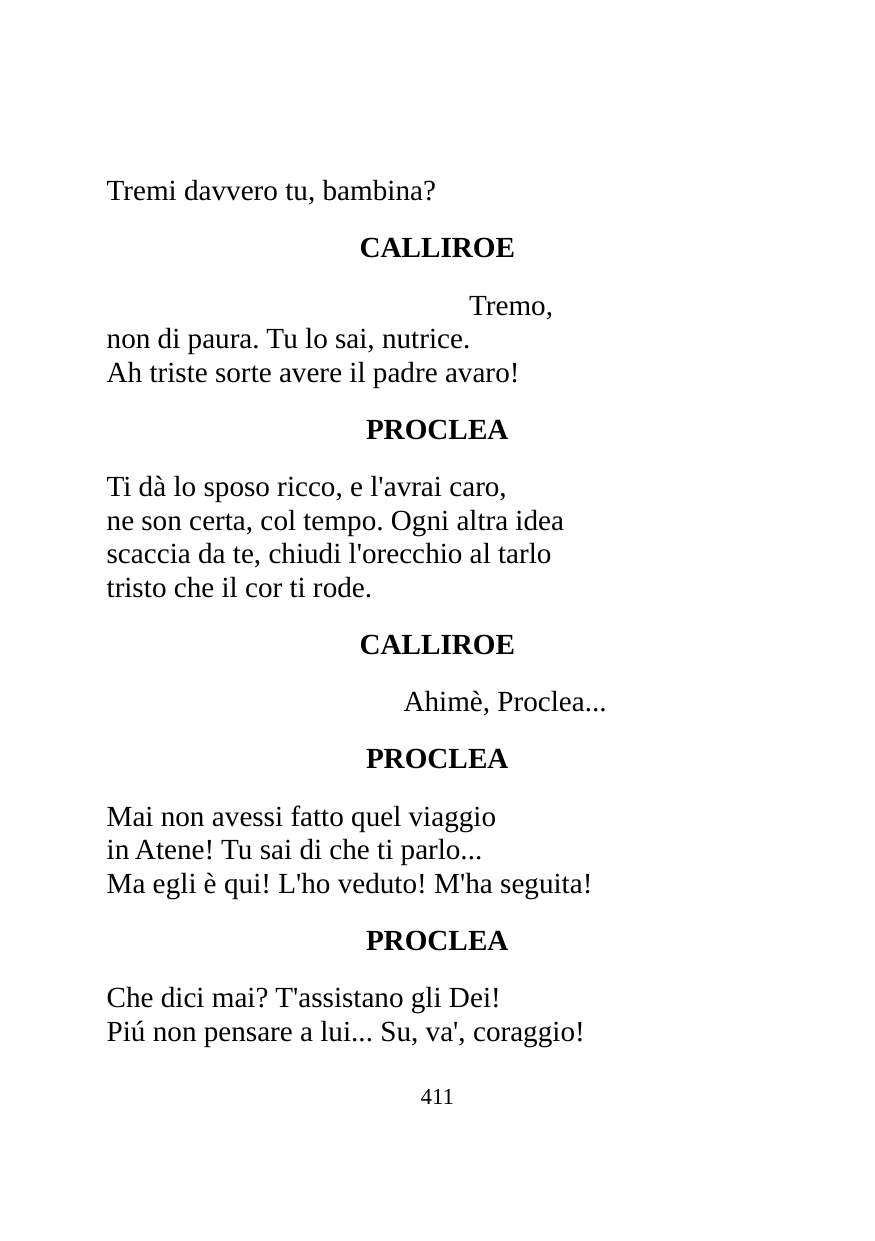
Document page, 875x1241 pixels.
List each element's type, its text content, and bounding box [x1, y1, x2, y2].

subtitle CALLIROE [106, 231, 768, 264]
subtitle PROCLEA [106, 412, 768, 446]
subtitle CALLIROE [106, 627, 768, 661]
text scaccia da te, chiudi l'orecchio al tarlo [106, 536, 768, 570]
text in Atene! Tu sai di che ti parlo... [106, 832, 768, 866]
text Tremi davvero tu, bambina? [106, 173, 768, 207]
text Mai non avessi fatto quel viaggio [106, 799, 768, 832]
text Piú non pensare a lui... Su, va', coraggio! [106, 1014, 768, 1047]
subtitle PROCLEA [106, 923, 768, 956]
text Che dici mai? T'assistano gli Dei! [106, 980, 768, 1014]
text Ah triste sorte avere il padre avaro! [106, 355, 768, 388]
text tristo che il cor ti rode. [106, 570, 768, 603]
subtitle PROCLEA [106, 741, 768, 775]
text Ti dà lo sposo ricco, e l'avrai caro, [106, 469, 768, 503]
text non di paura. Tu lo sai, nutrice. [106, 321, 768, 355]
text ne son certa, col tempo. Ogni altra idea [106, 503, 768, 536]
text Tremo, [469, 288, 768, 321]
text Ahimè, Proclea... [403, 684, 768, 718]
text Ma egli è qui! L'ho veduto! M'ha seguita! [106, 866, 768, 899]
